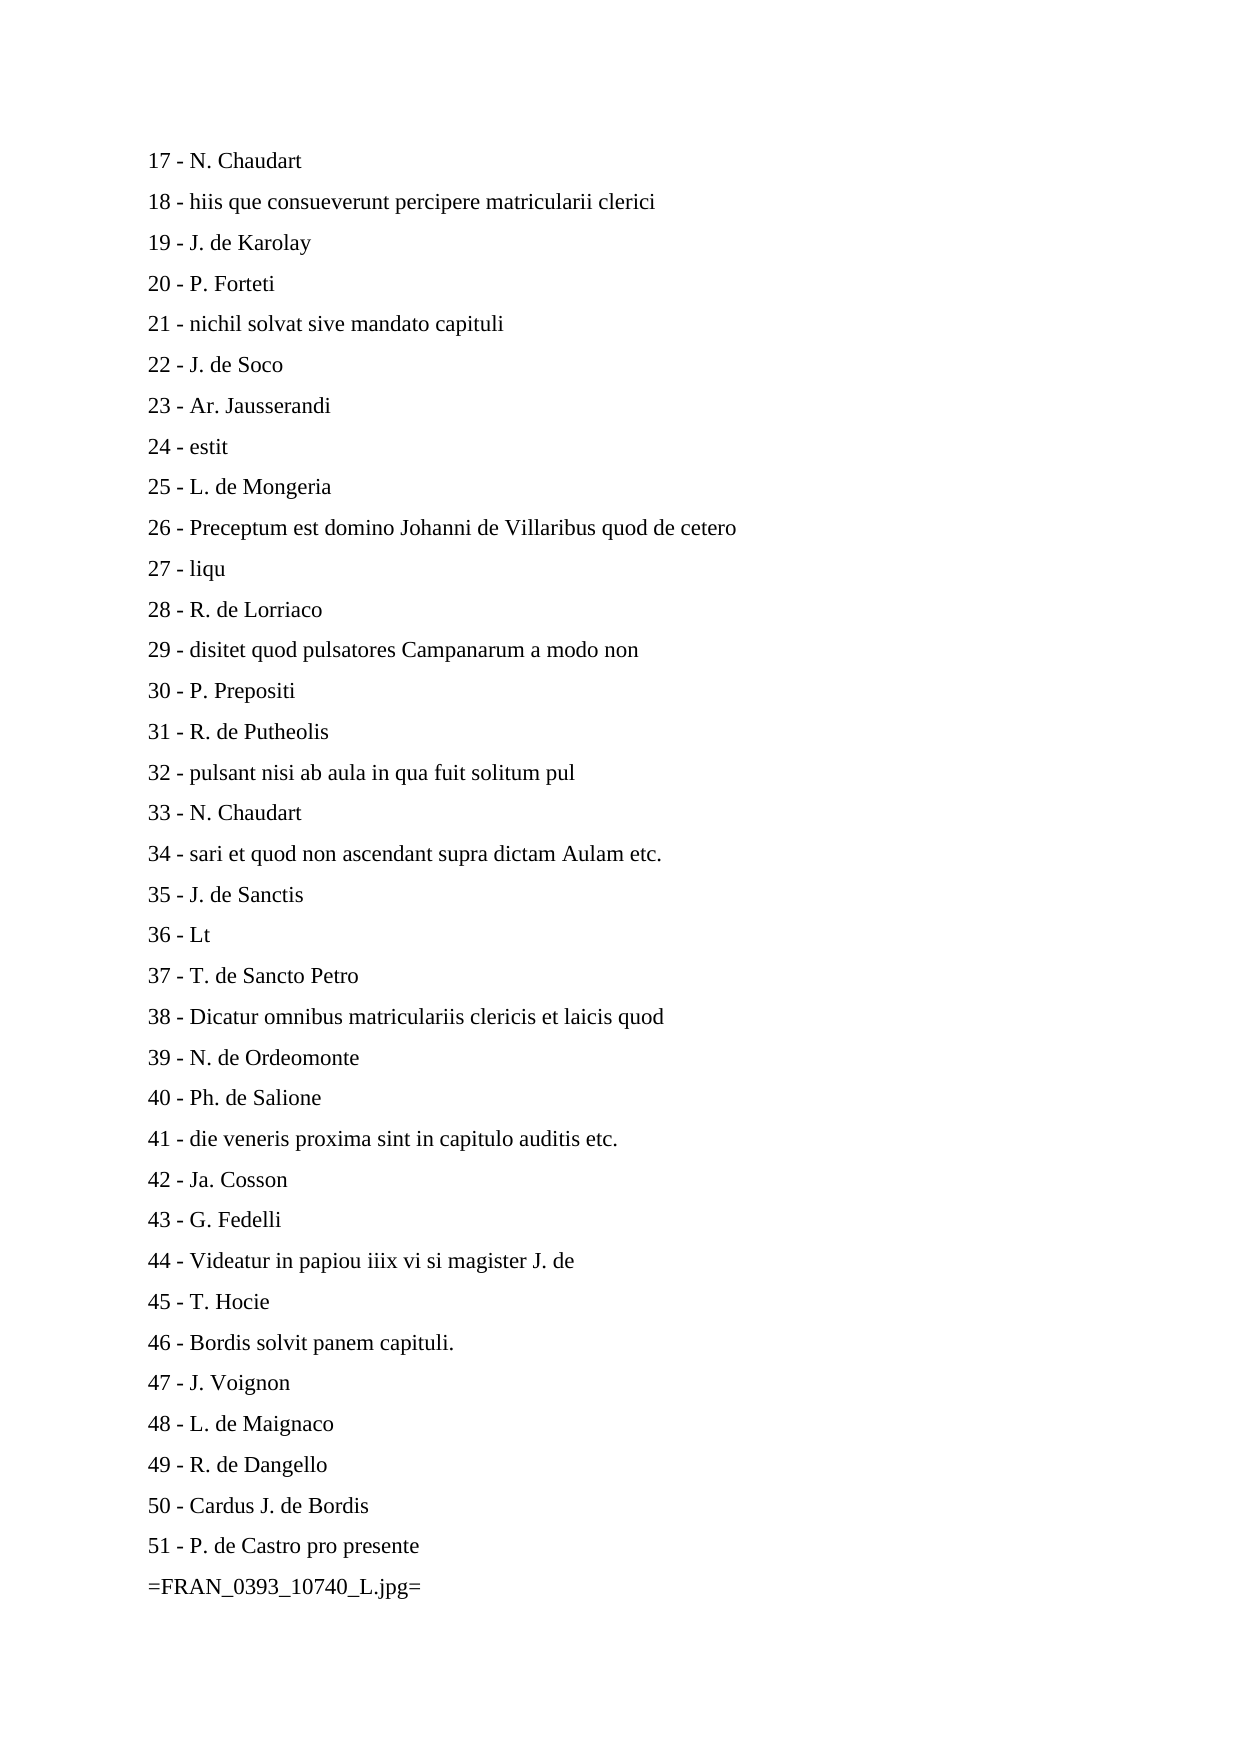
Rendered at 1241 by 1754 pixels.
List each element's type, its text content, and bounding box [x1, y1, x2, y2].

text 36 - Lt [148, 921, 1093, 948]
text 45 - T. Hocie [148, 1288, 1093, 1314]
text 37 - T. de Sancto Petro [148, 962, 1093, 988]
text 47 - J. Voignon [148, 1369, 1093, 1396]
text 51 - P. de Castro pro presente [148, 1532, 1093, 1559]
text 50 - Cardus J. de Bordis [148, 1492, 1093, 1518]
text 19 - J. de Karolay [148, 229, 1093, 255]
text 49 - R. de Dangello [148, 1451, 1093, 1477]
text 34 - sari et quod non ascendant supra dictam Aulam etc. [148, 840, 1093, 866]
text 24 - estit [148, 433, 1093, 459]
text 38 - Dicatur omnibus matriculariis clericis et laicis quod [148, 1003, 1093, 1029]
text 41 - die veneris proxima sint in capitulo auditis etc. [148, 1125, 1093, 1151]
text =FRAN_0393_10740_L.jpg= [148, 1573, 1093, 1599]
text 29 - disitet quod pulsatores Campanarum a modo non [148, 636, 1093, 663]
text 32 - pulsant nisi ab aula in qua fuit solitum pul [148, 758, 1093, 785]
text 21 - nichil solvat sive mandato capituli [148, 311, 1093, 337]
text 39 - N. de Ordeomonte [148, 1044, 1093, 1070]
text 42 - Ja. Cosson [148, 1166, 1093, 1192]
text 28 - R. de Lorriaco [148, 596, 1093, 622]
text 31 - R. de Putheolis [148, 718, 1093, 744]
text 33 - N. Chaudart [148, 799, 1093, 826]
text 43 - G. Fedelli [148, 1207, 1093, 1233]
text 20 - P. Forteti [148, 270, 1093, 296]
text 18 - hiis que consueverunt percipere matricularii clerici [148, 188, 1093, 215]
text 25 - L. de Mongeria [148, 473, 1093, 500]
text 22 - J. de Soco [148, 351, 1093, 378]
text 26 - Preceptum est domino Johanni de Villaribus quod de cetero [148, 514, 1093, 541]
text 27 - liqu [148, 555, 1093, 581]
text 48 - L. de Maignaco [148, 1410, 1093, 1437]
text 46 - Bordis solvit panem capituli. [148, 1329, 1093, 1355]
text 35 - J. de Sanctis [148, 881, 1093, 907]
text 30 - P. Prepositi [148, 677, 1093, 703]
text 17 - N. Chaudart [148, 148, 1093, 174]
text 23 - Ar. Jausserandi [148, 392, 1093, 418]
text 44 - Videatur in papiou iiix vi si magister J. de [148, 1247, 1093, 1274]
text 40 - Ph. de Salione [148, 1084, 1093, 1111]
